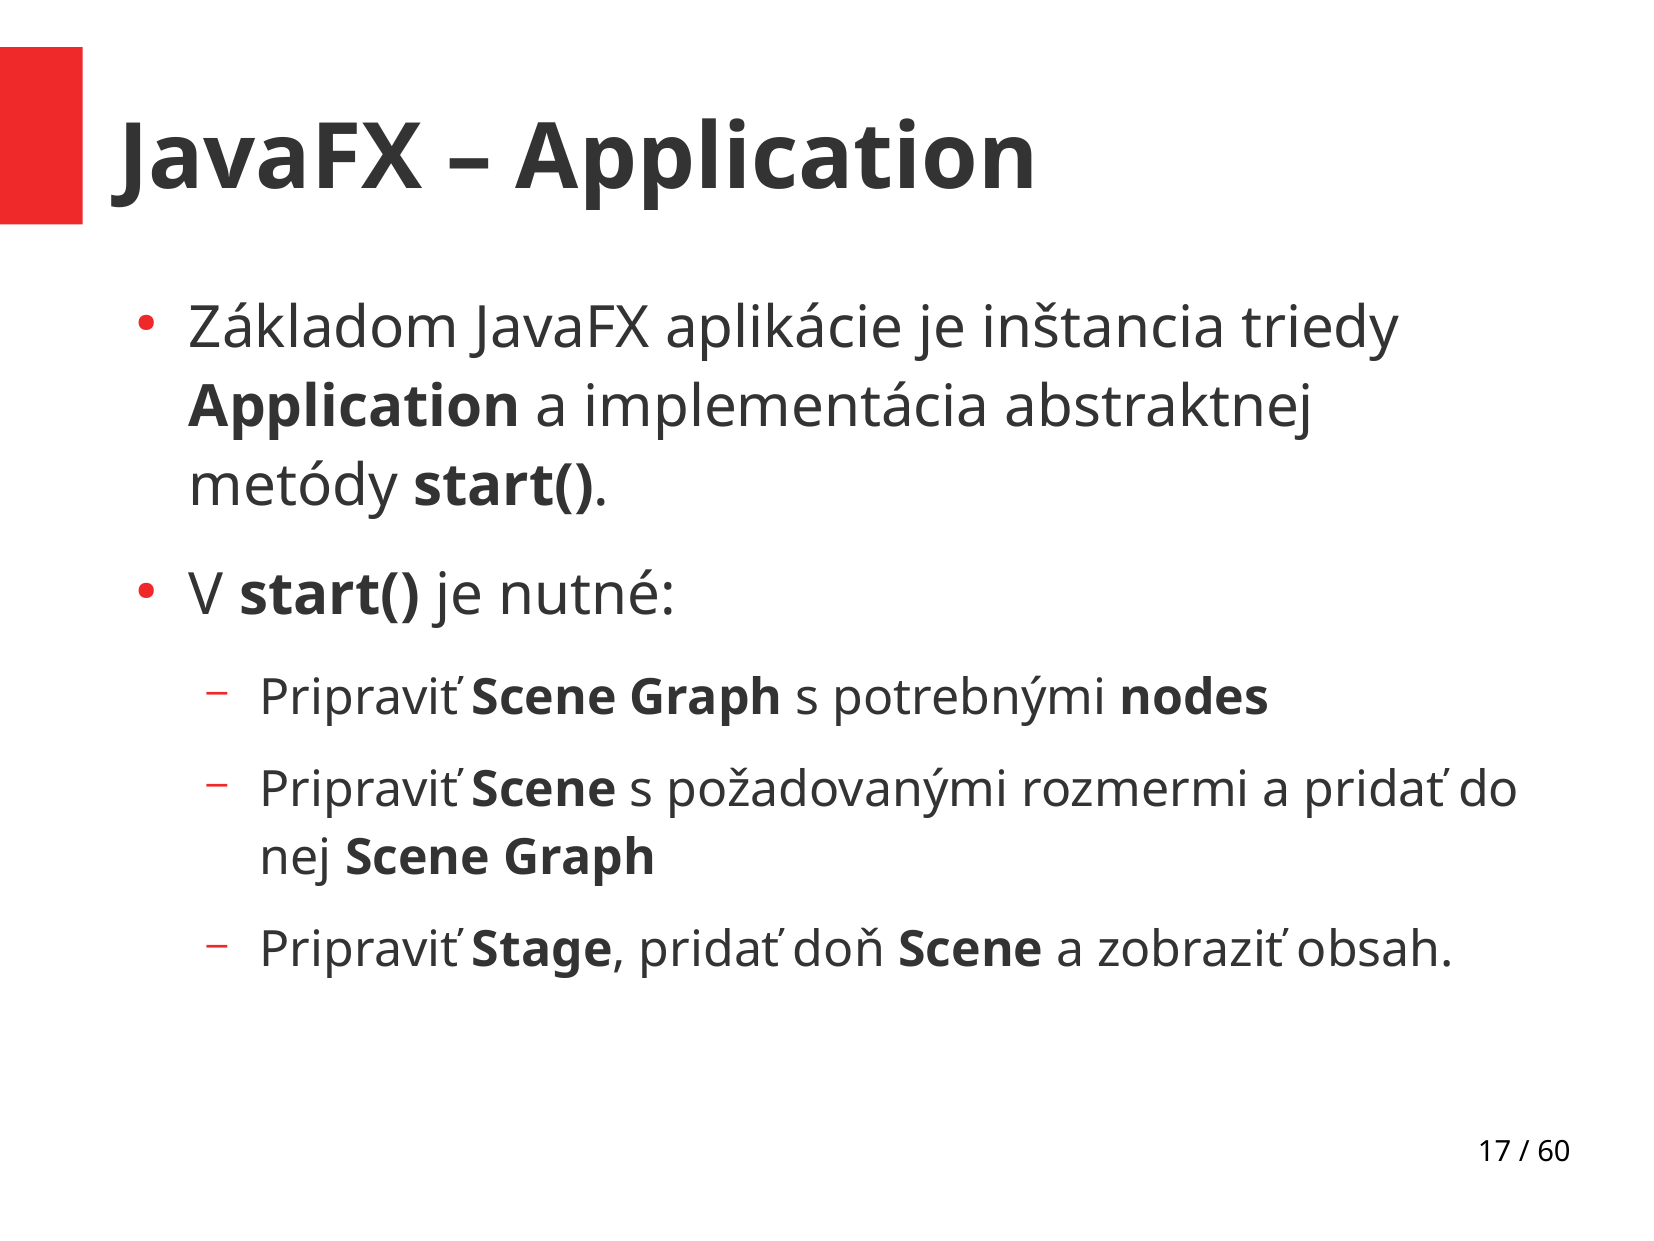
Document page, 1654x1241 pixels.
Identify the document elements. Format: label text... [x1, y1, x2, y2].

list Základom JavaFX aplikácie je inštancia triedy Application a implementácia abstraktnej metódy start(). V start() je nutné: Pripraviť Scene Graph s potrebnými nodes Pripraviť Scene s požadovanými rozmermi a pridať do nej Scene Graph Pripraviť Stage, pridať doň Scene a zobraziť obsah. [118, 285, 1536, 1005]
title JavaFX – Application [118, 49, 1571, 257]
